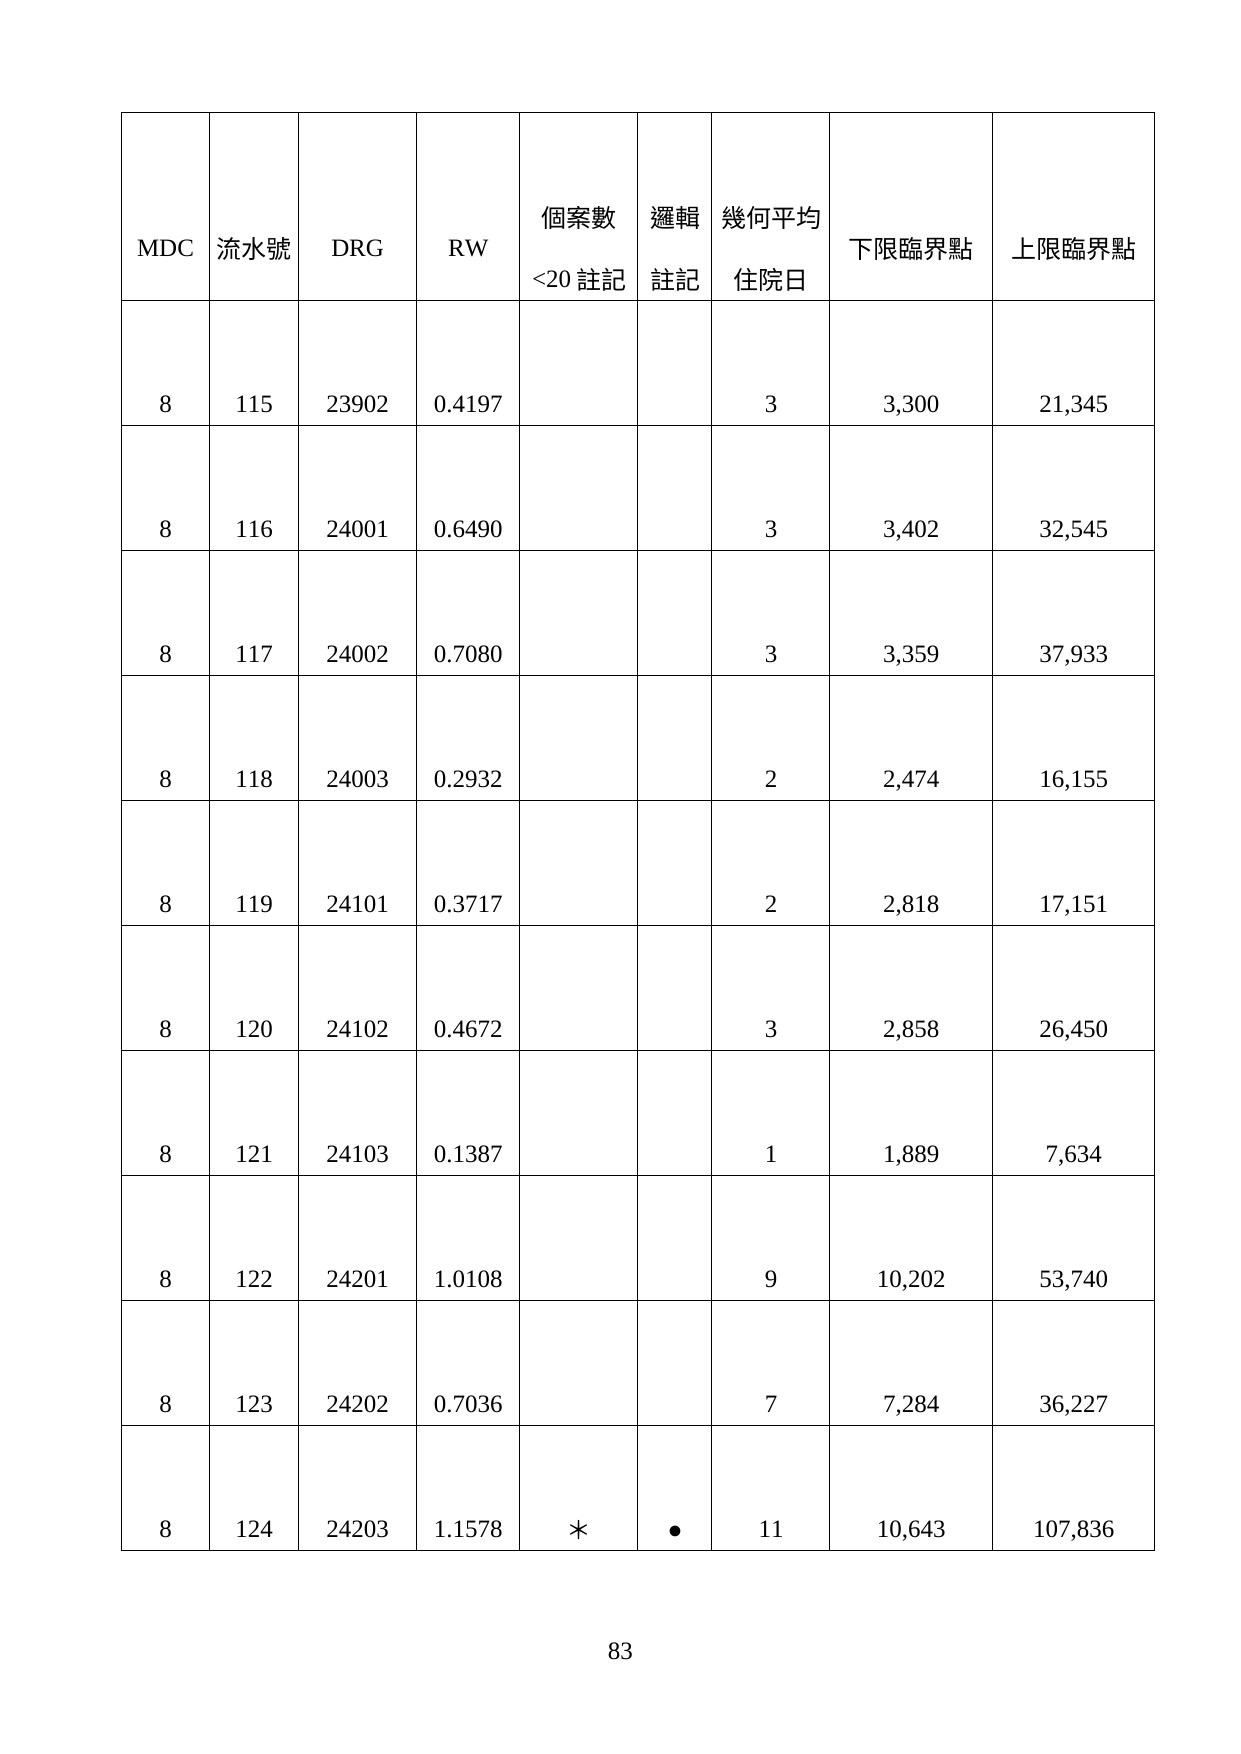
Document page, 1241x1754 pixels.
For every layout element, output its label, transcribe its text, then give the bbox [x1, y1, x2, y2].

table_cell [638, 801, 711, 925]
table_cell 8 [122, 676, 209, 800]
table_cell 37,933 [993, 551, 1154, 675]
table_cell 8 [122, 551, 209, 675]
table_cell 3,359 [830, 551, 992, 675]
table_header 邏輯註記 [638, 113, 711, 300]
table_cell 1 [712, 1051, 829, 1175]
table_cell [520, 551, 637, 675]
table_cell 24202 [299, 1301, 416, 1425]
table_cell [520, 1176, 637, 1300]
table_cell 10,643 [830, 1426, 992, 1550]
table_header MDC [122, 113, 209, 300]
table_cell 124 [210, 1426, 298, 1550]
table_cell 3 [712, 551, 829, 675]
table_cell 32,545 [993, 426, 1154, 550]
table_cell 3 [712, 926, 829, 1050]
table_cell 1,889 [830, 1051, 992, 1175]
table_cell [520, 926, 637, 1050]
table_cell 0.1387 [417, 1051, 519, 1175]
table_cell 107,836 [993, 1426, 1154, 1550]
table_cell 23902 [299, 301, 416, 425]
table_cell 10,202 [830, 1176, 992, 1300]
table_cell ● [638, 1426, 711, 1550]
table_cell [638, 426, 711, 550]
table_cell 0.2932 [417, 676, 519, 800]
table_cell 24002 [299, 551, 416, 675]
table_cell 8 [122, 1176, 209, 1300]
table_cell [520, 1051, 637, 1175]
table_cell 17,151 [993, 801, 1154, 925]
table_cell 26,450 [993, 926, 1154, 1050]
table_cell 122 [210, 1176, 298, 1300]
table_header 幾何平均住院日 [712, 113, 829, 300]
table_cell 119 [210, 801, 298, 925]
table_cell 0.4197 [417, 301, 519, 425]
table_cell 24201 [299, 1176, 416, 1300]
table_cell 0.6490 [417, 426, 519, 550]
table_cell [638, 551, 711, 675]
table_cell 2 [712, 676, 829, 800]
table_header 流水號 [210, 113, 298, 300]
table_cell [638, 1051, 711, 1175]
table_cell 8 [122, 1301, 209, 1425]
table_cell 24001 [299, 426, 416, 550]
table_cell 21,345 [993, 301, 1154, 425]
table_cell 120 [210, 926, 298, 1050]
table_cell 8 [122, 801, 209, 925]
table_cell 8 [122, 926, 209, 1050]
table_cell [638, 301, 711, 425]
table_cell 24203 [299, 1426, 416, 1550]
table_header RW [417, 113, 519, 300]
table_cell 117 [210, 551, 298, 675]
table_cell 8 [122, 426, 209, 550]
table_cell [520, 426, 637, 550]
table_cell 121 [210, 1051, 298, 1175]
table_cell [520, 301, 637, 425]
table_cell 2,474 [830, 676, 992, 800]
table_cell 7,634 [993, 1051, 1154, 1175]
table_cell 36,227 [993, 1301, 1154, 1425]
table_cell 118 [210, 676, 298, 800]
table_header 個案數<20註記 [520, 113, 637, 300]
table_cell 8 [122, 1426, 209, 1550]
table_cell 0.7036 [417, 1301, 519, 1425]
table_cell [638, 1176, 711, 1300]
table_cell 0.4672 [417, 926, 519, 1050]
table_cell [520, 1301, 637, 1425]
table_cell 11 [712, 1426, 829, 1550]
table_cell 2,818 [830, 801, 992, 925]
table_header 上限臨界點 [993, 113, 1154, 300]
table_cell 123 [210, 1301, 298, 1425]
table_header DRG [299, 113, 416, 300]
table_cell 3 [712, 426, 829, 550]
table_cell 3 [712, 301, 829, 425]
table_cell 2 [712, 801, 829, 925]
table_cell 24003 [299, 676, 416, 800]
table_cell [520, 801, 637, 925]
table_cell 53,740 [993, 1176, 1154, 1300]
table_cell 8 [122, 1051, 209, 1175]
table_cell 24102 [299, 926, 416, 1050]
table_cell 1.1578 [417, 1426, 519, 1550]
table_cell 0.7080 [417, 551, 519, 675]
table_cell 3,402 [830, 426, 992, 550]
table_cell 7 [712, 1301, 829, 1425]
table_cell ＊ [520, 1426, 637, 1550]
table_cell [520, 676, 637, 800]
table_cell 115 [210, 301, 298, 425]
table_cell 1.0108 [417, 1176, 519, 1300]
table_cell [638, 1301, 711, 1425]
table_header 下限臨界點 [830, 113, 992, 300]
table_cell 7,284 [830, 1301, 992, 1425]
table_cell 9 [712, 1176, 829, 1300]
table_cell 24103 [299, 1051, 416, 1175]
table_cell [638, 676, 711, 800]
table_cell 0.3717 [417, 801, 519, 925]
table_cell 24101 [299, 801, 416, 925]
table_cell [638, 926, 711, 1050]
table_cell 2,858 [830, 926, 992, 1050]
table_cell 3,300 [830, 301, 992, 425]
table_cell 8 [122, 301, 209, 425]
table_cell 116 [210, 426, 298, 550]
table_cell 16,155 [993, 676, 1154, 800]
